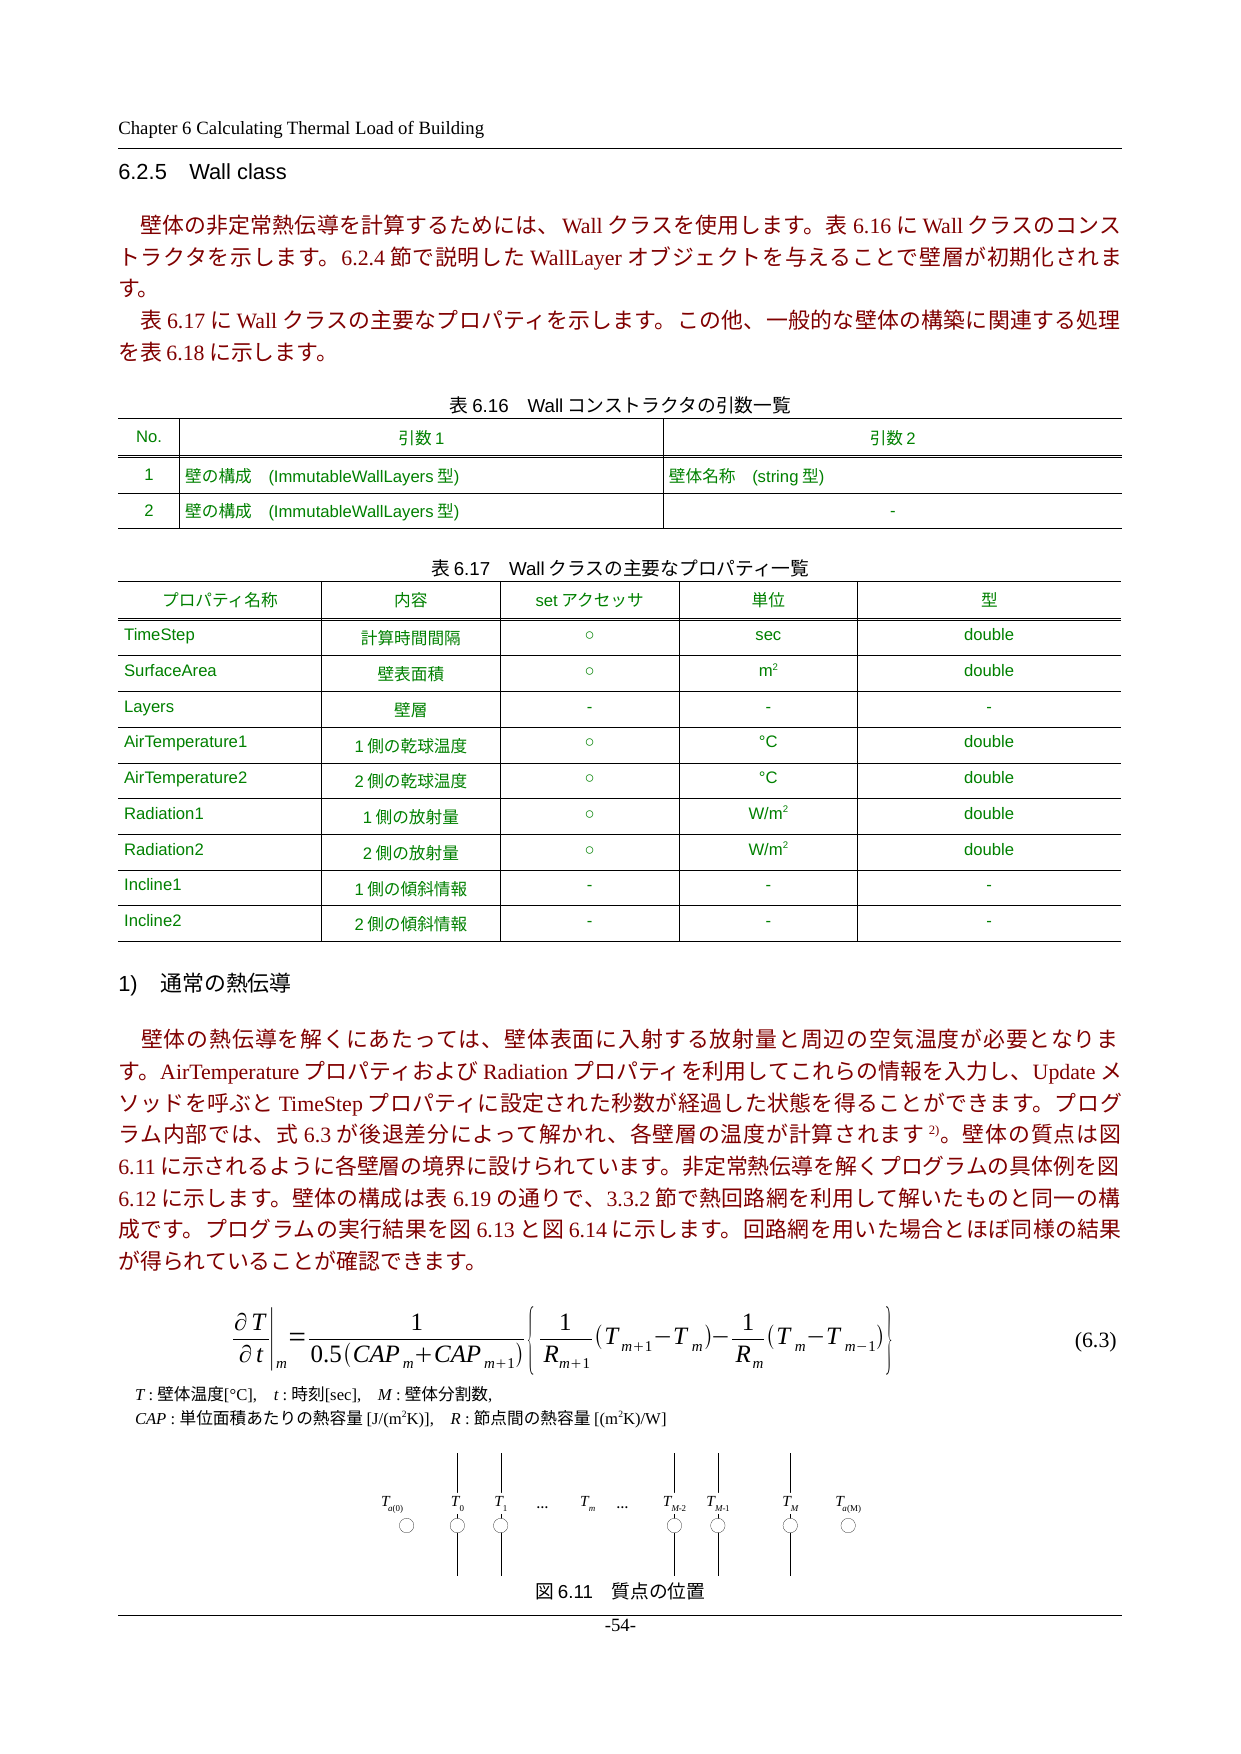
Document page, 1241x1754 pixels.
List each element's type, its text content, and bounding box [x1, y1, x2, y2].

table_cell 壁層 [322, 692, 500, 727]
table_cell - [858, 871, 1121, 905]
table_header 単位 [680, 582, 857, 617]
text CAP : 単位面積あたりの熱容量 [J/(m2K)], R : 節点間の熱容量 [(m2K)/W] [118, 1405, 1122, 1429]
table_cell double [858, 764, 1121, 798]
table_cell SurfaceArea [118, 656, 321, 691]
table_cell - [501, 906, 679, 941]
table_header プロパティ名称 [118, 582, 321, 617]
table_cell double [858, 621, 1121, 655]
text 図6.11 質点の位置 [118, 1453, 1122, 1603]
table_cell ○ [501, 835, 679, 870]
table_cell Radiation2 [118, 835, 321, 870]
table_cell AirTemperature1 [118, 728, 321, 762]
text 壁体の非定常熱伝導を計算するためには、Wallクラスを使用します。表6.16にWallクラスのコンストラクタを示します。6.2.4節で説明したWallLayerオブジェクトを与えることで壁層が初期化されます。 [118, 208, 1122, 303]
table_header 引数1 [180, 419, 663, 454]
table_cell - [501, 871, 679, 905]
table_cell - [680, 692, 857, 727]
table_cell Radiation1 [118, 799, 321, 834]
table_cell double [858, 728, 1121, 762]
table_cell AirTemperature2 [118, 764, 321, 798]
table_cell ○ [501, 728, 679, 762]
table_cell 壁表面積 [322, 656, 500, 691]
table_cell 2側の放射量 [322, 835, 500, 870]
table_cell Incline1 [118, 871, 321, 905]
text 表6.17にWallクラスの主要なプロパティを示します。この他、一般的な壁体の構築に関連する処理を表6.18に示します。 [118, 303, 1122, 366]
table_header No. [118, 419, 179, 454]
table_header 内容 [322, 582, 500, 617]
table_cell 壁の構成 (ImmutableWallLayers型) [180, 458, 663, 492]
table_cell - [664, 494, 1122, 528]
table_cell Layers [118, 692, 321, 727]
text 表6.16 Wallコンストラクタの引数一覧 [118, 391, 1122, 418]
table_cell 1側の傾斜情報 [322, 871, 500, 905]
table_cell °C [680, 764, 857, 798]
table_cell - [501, 692, 679, 727]
table_cell double [858, 799, 1121, 834]
table_cell - [680, 906, 857, 941]
subtitle 通常の熱伝導 [118, 966, 1122, 998]
text 表6.17 Wallクラスの主要なプロパティ一覧 [118, 553, 1122, 581]
table_header setアクセッサ [501, 582, 679, 617]
table_header [118, 1300, 1010, 1381]
table_cell sec [680, 621, 857, 655]
table_cell ○ [501, 621, 679, 655]
table_cell ○ [501, 656, 679, 691]
table_cell 計算時間間隔 [322, 621, 500, 655]
subtitle Wall class [118, 159, 1122, 184]
table_cell 1 [118, 458, 179, 492]
table_header 引数2 [664, 419, 1122, 454]
table_cell W/m2 [680, 835, 857, 870]
table_cell 2側の乾球温度 [322, 764, 500, 798]
table_cell 壁体名称 (string型) [664, 458, 1122, 492]
table_cell 壁の構成 (ImmutableWallLayers型) [180, 494, 663, 528]
table_header 型 [858, 582, 1121, 617]
table_cell - [858, 692, 1121, 727]
table_cell TimeStep [118, 621, 321, 655]
table_cell ○ [501, 799, 679, 834]
table_cell W/m2 [680, 799, 857, 834]
table_cell double [858, 835, 1121, 870]
table_cell °C [680, 728, 857, 762]
table_cell m2 [680, 656, 857, 691]
table_cell - [680, 871, 857, 905]
table_cell Incline2 [118, 906, 321, 941]
table_cell double [858, 656, 1121, 691]
text 壁体の熱伝導を解くにあたっては、壁体表面に入射する放射量と周辺の空気温度が必要となります。AirTemperatureプロパティおよびRadiationプロパティを利用してこれらの情報を入力し、Updateメソッドを呼ぶとTimeStepプロパティに設定された秒数が経過した状態を得ることができます。プログラム内部では、式6.3が後退差分によって解かれ、各壁層の温度が計算されます2)。壁体の質点は図6.11に示されるように各壁層の境界に設けられています。非定常熱伝導を解くプログラムの具体例を図6.12に示します。壁体の構成は表6.19の通りで、3.3.2節で熱回路網を利用して解いたものと同一の構成です。プログラムの実行結果を図6.13と図6.14に示します。回路網を用いた場合とほぼ同様の結果が得られていることが確認できます。 [118, 1022, 1122, 1276]
text T : 壁体温度[°C], t : 時刻[sec], M : 壁体分割数, [118, 1381, 1122, 1405]
table_cell 2側の傾斜情報 [322, 906, 500, 941]
table_cell 1側の乾球温度 [322, 728, 500, 762]
table_cell - [858, 906, 1121, 941]
table_cell 2 [118, 494, 179, 528]
table_cell ○ [501, 764, 679, 798]
table_header (6.3) [1010, 1300, 1122, 1381]
table_cell 1側の放射量 [322, 799, 500, 834]
